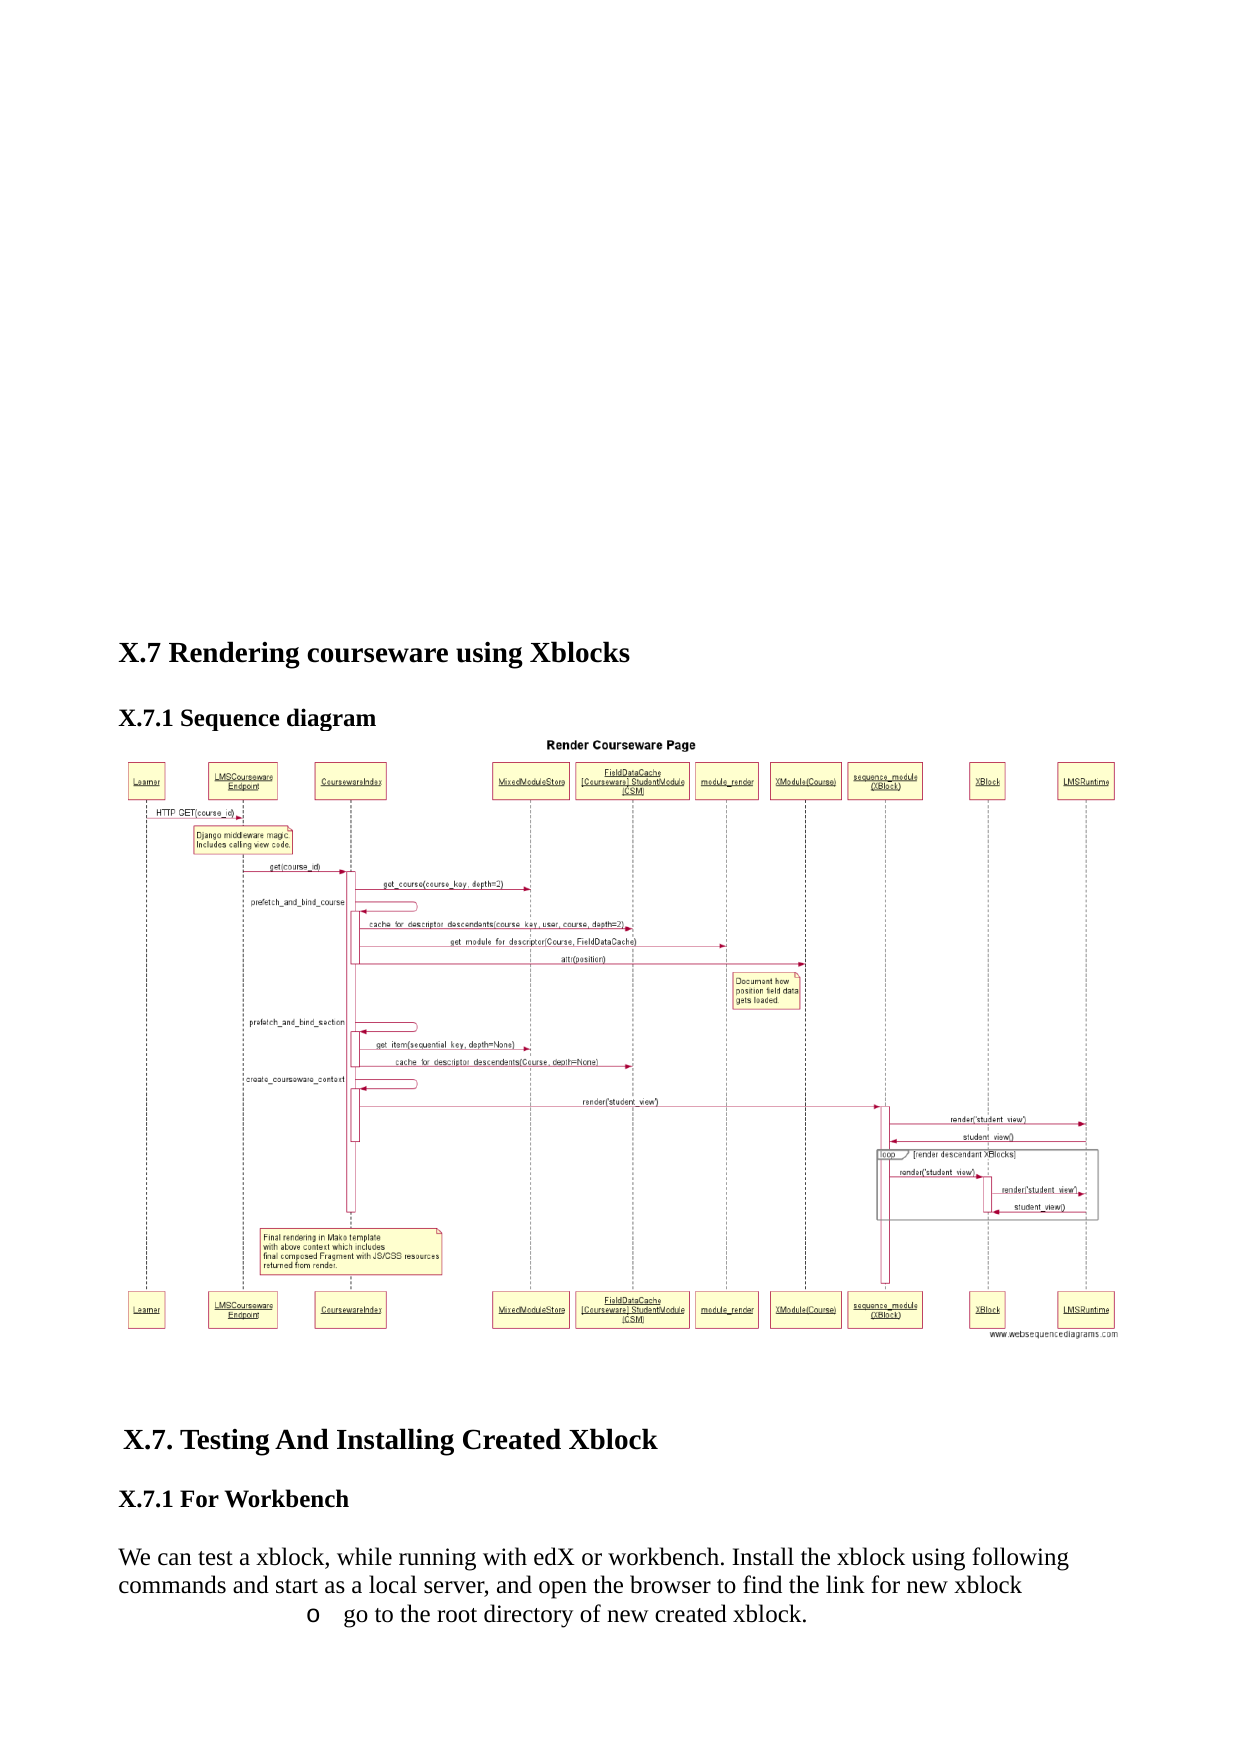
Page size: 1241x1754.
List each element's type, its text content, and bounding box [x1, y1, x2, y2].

picture [118, 731, 1123, 1343]
text X.7.1 For Workbench [118, 1484, 1122, 1513]
text X.7. Testing And Installing Created Xblock [123, 1422, 1122, 1456]
list go to the root directory of new created xblock. [306, 1599, 1122, 1630]
list X.7 Rendering courseware using Xblocks [118, 636, 1122, 669]
text We can test a xblock, while running with edX or workbench. Install the xblock using following commands and start as a local server, and open the browser to find the link for new xblock [118, 1542, 1122, 1599]
list X.7.1 Sequence diagram [118, 703, 1122, 731]
